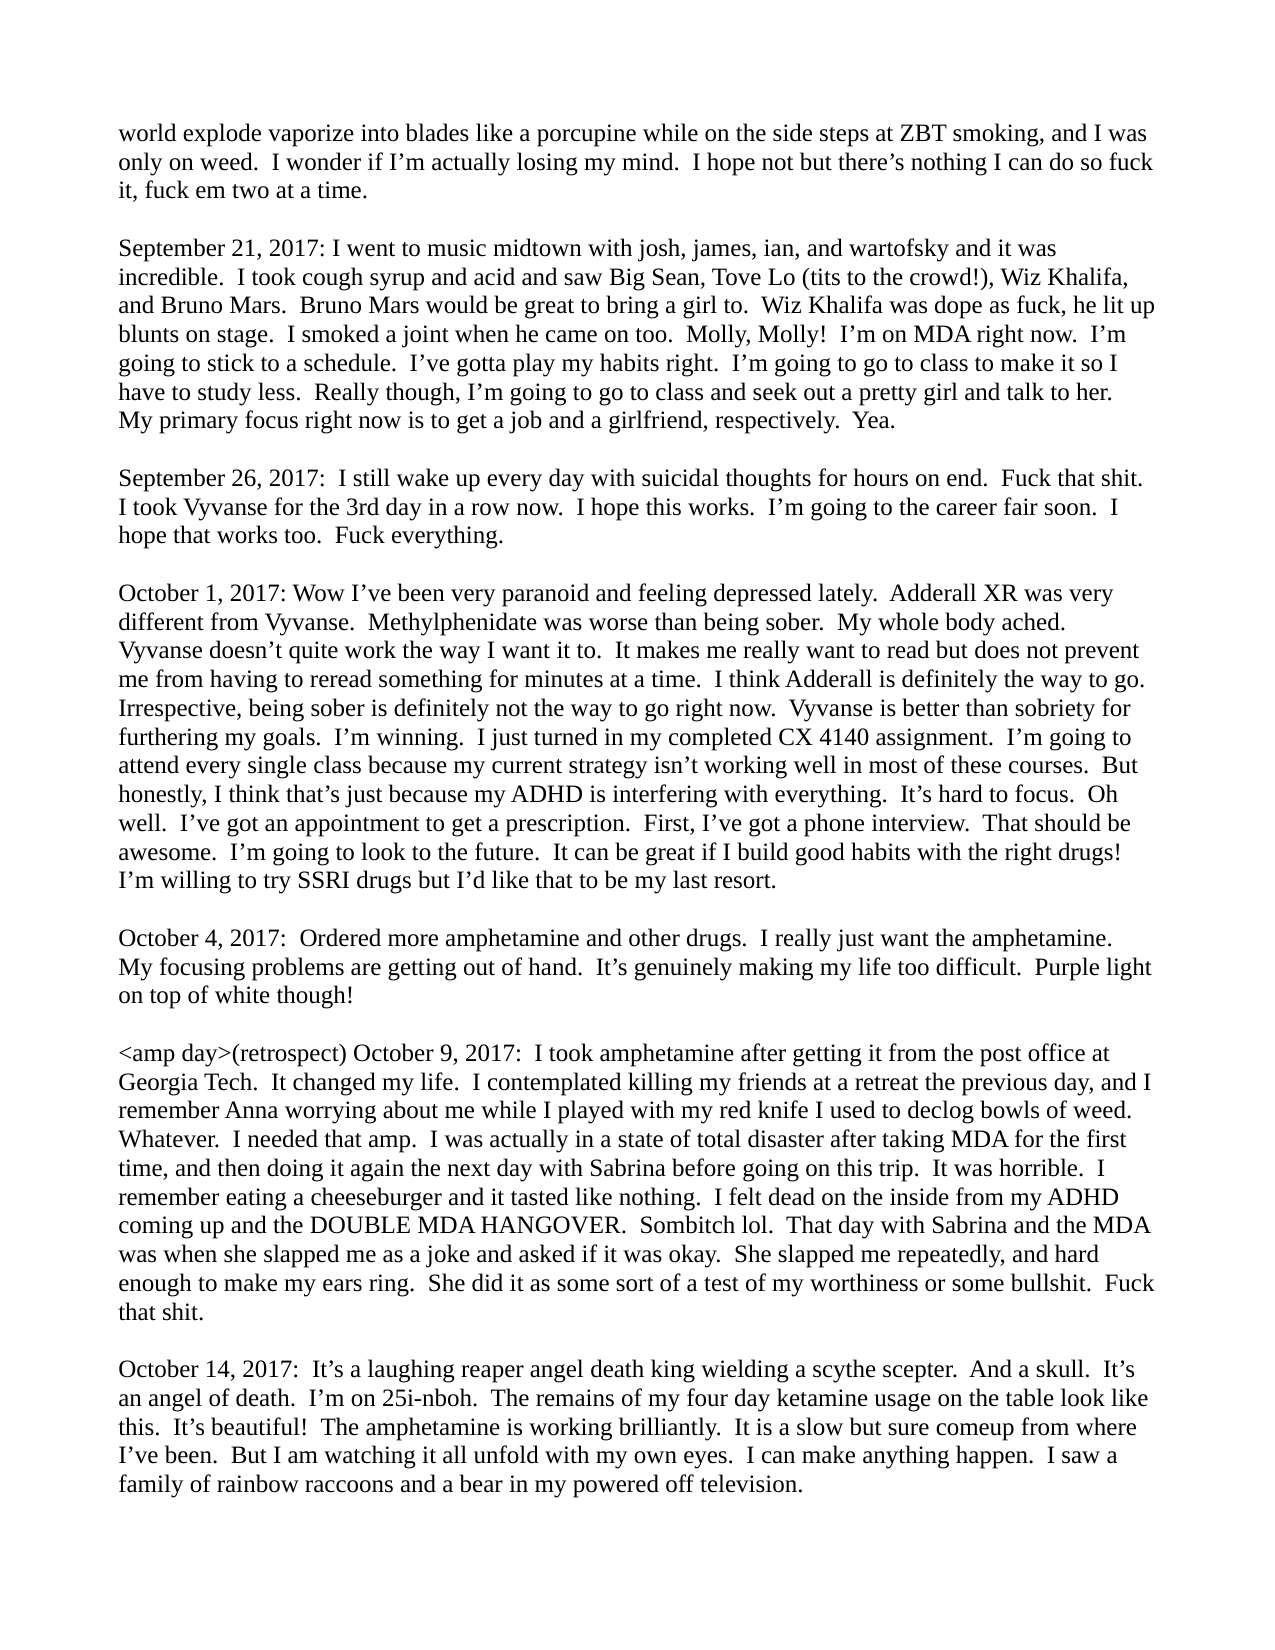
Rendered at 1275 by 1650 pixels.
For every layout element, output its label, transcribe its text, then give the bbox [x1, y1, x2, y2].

text September 21, 2017: I went to music midtown with josh, james, ian, and wartofsky and it was incredible. I took cough syrup and acid and saw Big Sean, Tove Lo (tits to the crowd!), Wiz Khalifa, and Bruno Mars. Bruno Mars would be great to bring a girl to. Wiz Khalifa was dope as fuck, he lit up blunts on stage. I smoked a joint when he came on too. Molly, Molly! I’m on MDA right now. I’m going to stick to a schedule. I’ve gotta play my habits right. I’m going to go to class to make it so I have to study less. Really though, I’m going to go to class and seek out a pretty girl and talk to her. My primary focus right now is to get a job and a girlfriend, respectively. Yea. [118, 233, 1157, 434]
text world explode vaporize into blades like a porcupine while on the side steps at ZBT smoking, and I was only on weed. I wonder if I’m actually losing my mind. I hope not but there’s nothing I can do so fuck it, fuck em two at a time. [118, 118, 1157, 204]
text October 1, 2017: Wow I’ve been very paranoid and feeling depressed lately. Adderall XR was very different from Vyvanse. Methylphenidate was worse than being sober. My whole body ached. Vyvanse doesn’t quite work the way I want it to. It makes me really want to read but does not prevent me from having to reread something for minutes at a time. I think Adderall is definitely the way to go. Irrespective, being sober is definitely not the way to go right now. Vyvanse is better than sobriety for furthering my goals. I’m winning. I just turned in my completed CX 4140 assignment. I’m going to attend every single class because my current strategy isn’t working well in most of these courses. But honestly, I think that’s just because my ADHD is interfering with everything. It’s hard to focus. Oh well. I’ve got an appointment to get a prescription. First, I’ve got a phone interview. That should be awesome. I’m going to look to the future. It can be great if I build good habits with the right drugs! I’m willing to try SSRI drugs but I’d like that to be my last resort. [118, 578, 1157, 894]
text <amp day>(retrospect) October 9, 2017: I took amphetamine after getting it from the post office at Georgia Tech. It changed my life. I contemplated killing my friends at a retreat the previous day, and I remember Anna worrying about me while I played with my red knife I used to declog bowls of weed. Whatever. I needed that amp. I was actually in a state of total disaster after taking MDA for the first time, and then doing it again the next day with Sabrina before going on this trip. It was horrible. I remember eating a cheeseburger and it tasted like nothing. I felt dead on the inside from my ADHD coming up and the DOUBLE MDA HANGOVER. Sombitch lol. That day with Sabrina and the MDA was when she slapped me as a joke and asked if it was okay. She slapped me repeatedly, and hard enough to make my ears ring. She did it as some sort of a test of my worthiness or some bullshit. Fuck that shit. [118, 1038, 1157, 1326]
text October 4, 2017: Ordered more amphetamine and other drugs. I really just want the amphetamine. My focusing problems are getting out of hand. It’s genuinely making my life too difficult. Purple light on top of white though! [118, 923, 1157, 1009]
text September 26, 2017: I still wake up every day with suicidal thoughts for hours on end. Fuck that shit. I took Vyvanse for the 3rd day in a row now. I hope this works. I’m going to the career fair soon. I hope that works too. Fuck everything. [118, 463, 1157, 549]
text October 14, 2017: It’s a laughing reaper angel death king wielding a scythe scepter. And a skull. It’s an angel of death. I’m on 25i-nboh. The remains of my four day ketamine usage on the table look like this. It’s beautiful! The amphetamine is working brilliantly. It is a slow but sure comeup from where I’ve been. But I am watching it all unfold with my own eyes. I can make anything happen. I saw a family of rainbow raccoons and a bear in my powered off television. [118, 1354, 1157, 1498]
